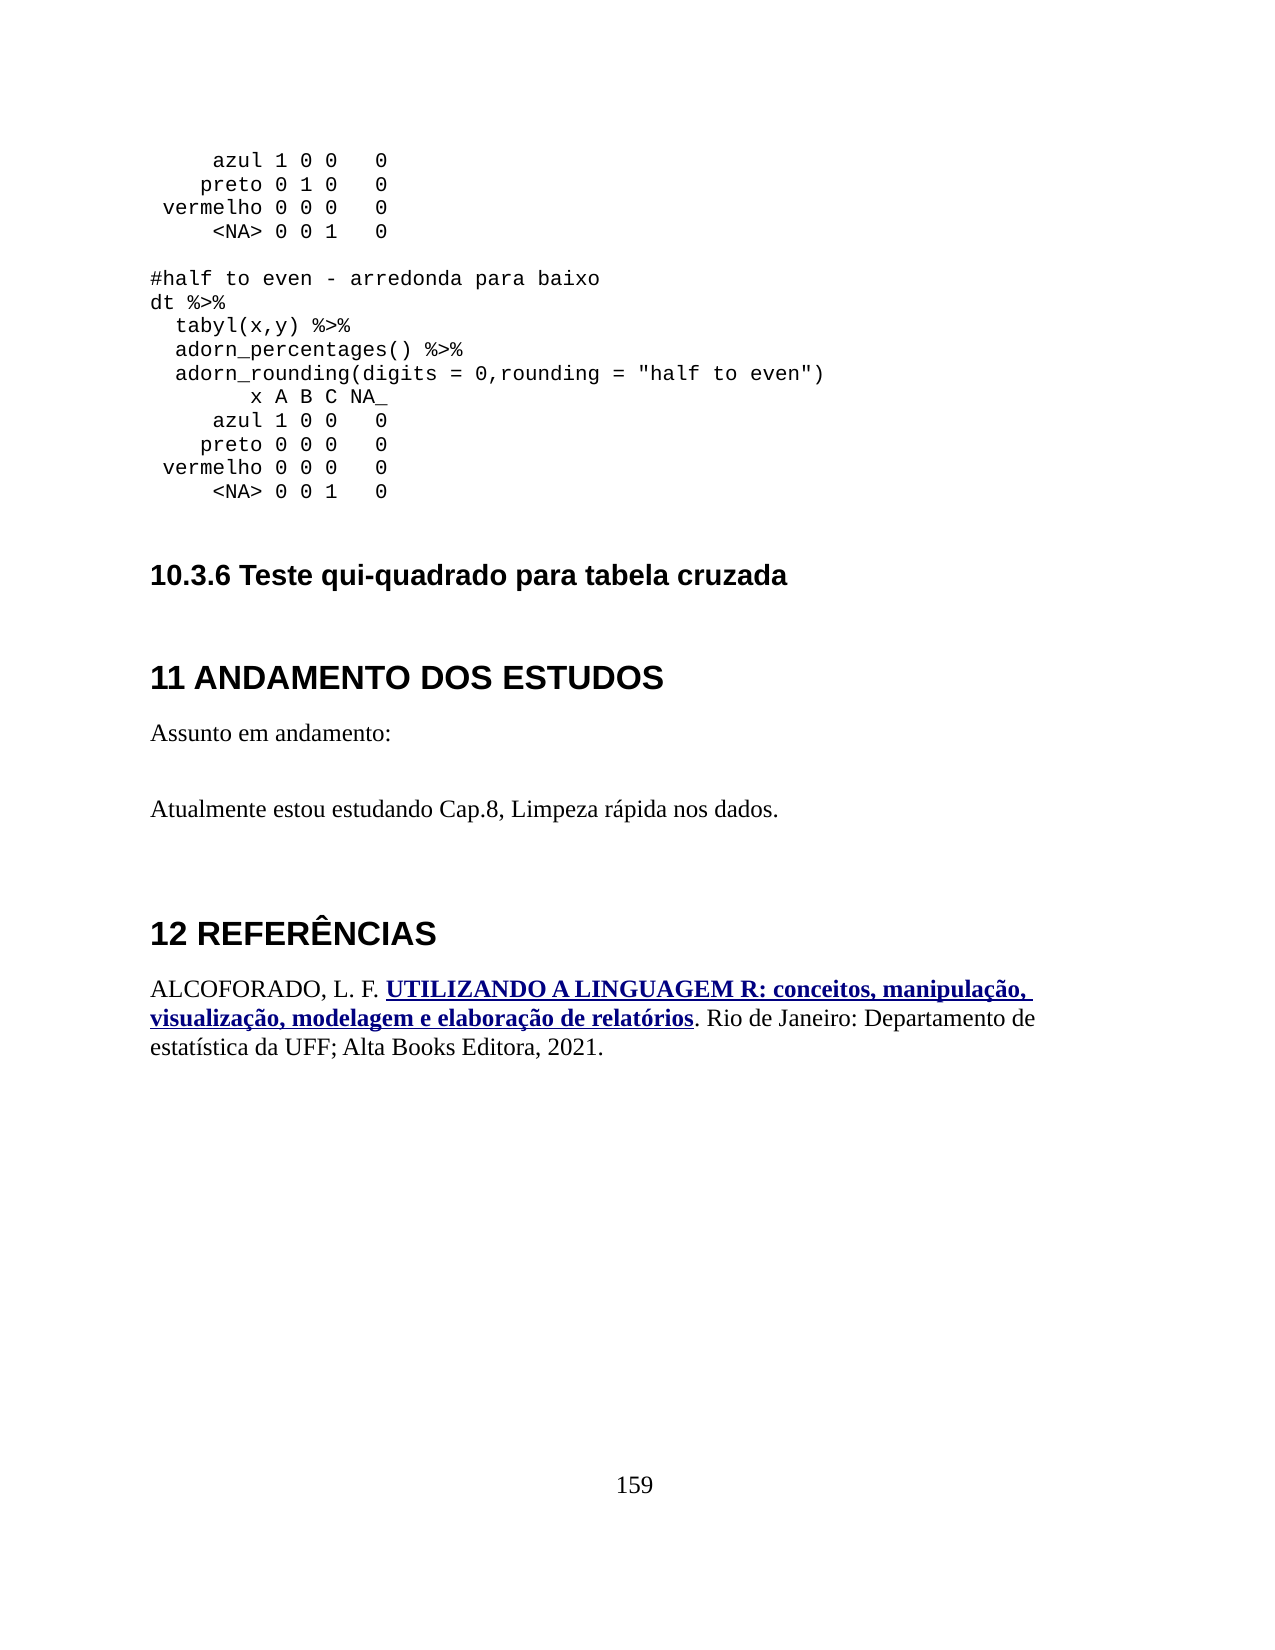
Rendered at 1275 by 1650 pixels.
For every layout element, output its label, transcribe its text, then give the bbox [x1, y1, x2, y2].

text vermelho 0 0 0 0 [150, 197, 1125, 221]
text preto 0 1 0 0 [150, 174, 1125, 197]
subtitle 12 REFERÊNCIAS [150, 914, 1125, 953]
text Assunto em andamento: [150, 718, 1125, 776]
subtitle 10.3.6 Teste qui-quadrado para tabela cruzada [150, 558, 1125, 592]
text <NA> 0 0 1 0 [150, 221, 1125, 244]
text azul 1 0 0 0 [150, 150, 1125, 174]
text adorn_percentages() %>% [150, 339, 1125, 363]
text ALCOFORADO, L. F. UTILIZANDO A LINGUAGEM R: conceitos, manipulação, visualização, modelagem e elaboração de relatórios. Rio de Janeiro: Departamento de estatística da UFF; Alta Books Editora, 2021. [150, 974, 1125, 1060]
subtitle 11 ANDAMENTO DOS ESTUDOS [150, 658, 1125, 697]
text #half to even - arredonda para baixo [150, 268, 1125, 292]
text x A B C NA_ [150, 386, 1125, 410]
text preto 0 0 0 0 [150, 434, 1125, 457]
text vermelho 0 0 0 0 [150, 457, 1125, 481]
text adorn_rounding(digits = 0,rounding = "half to even") [150, 363, 1125, 386]
text Atualmente estou estudando Cap.8, Limpeza rápida nos dados. [150, 794, 1125, 851]
text azul 1 0 0 0 [150, 410, 1125, 434]
text <NA> 0 0 1 0 [150, 481, 1125, 505]
text tabyl(x,y) %>% [150, 316, 1125, 339]
text dt %>% [150, 292, 1125, 316]
